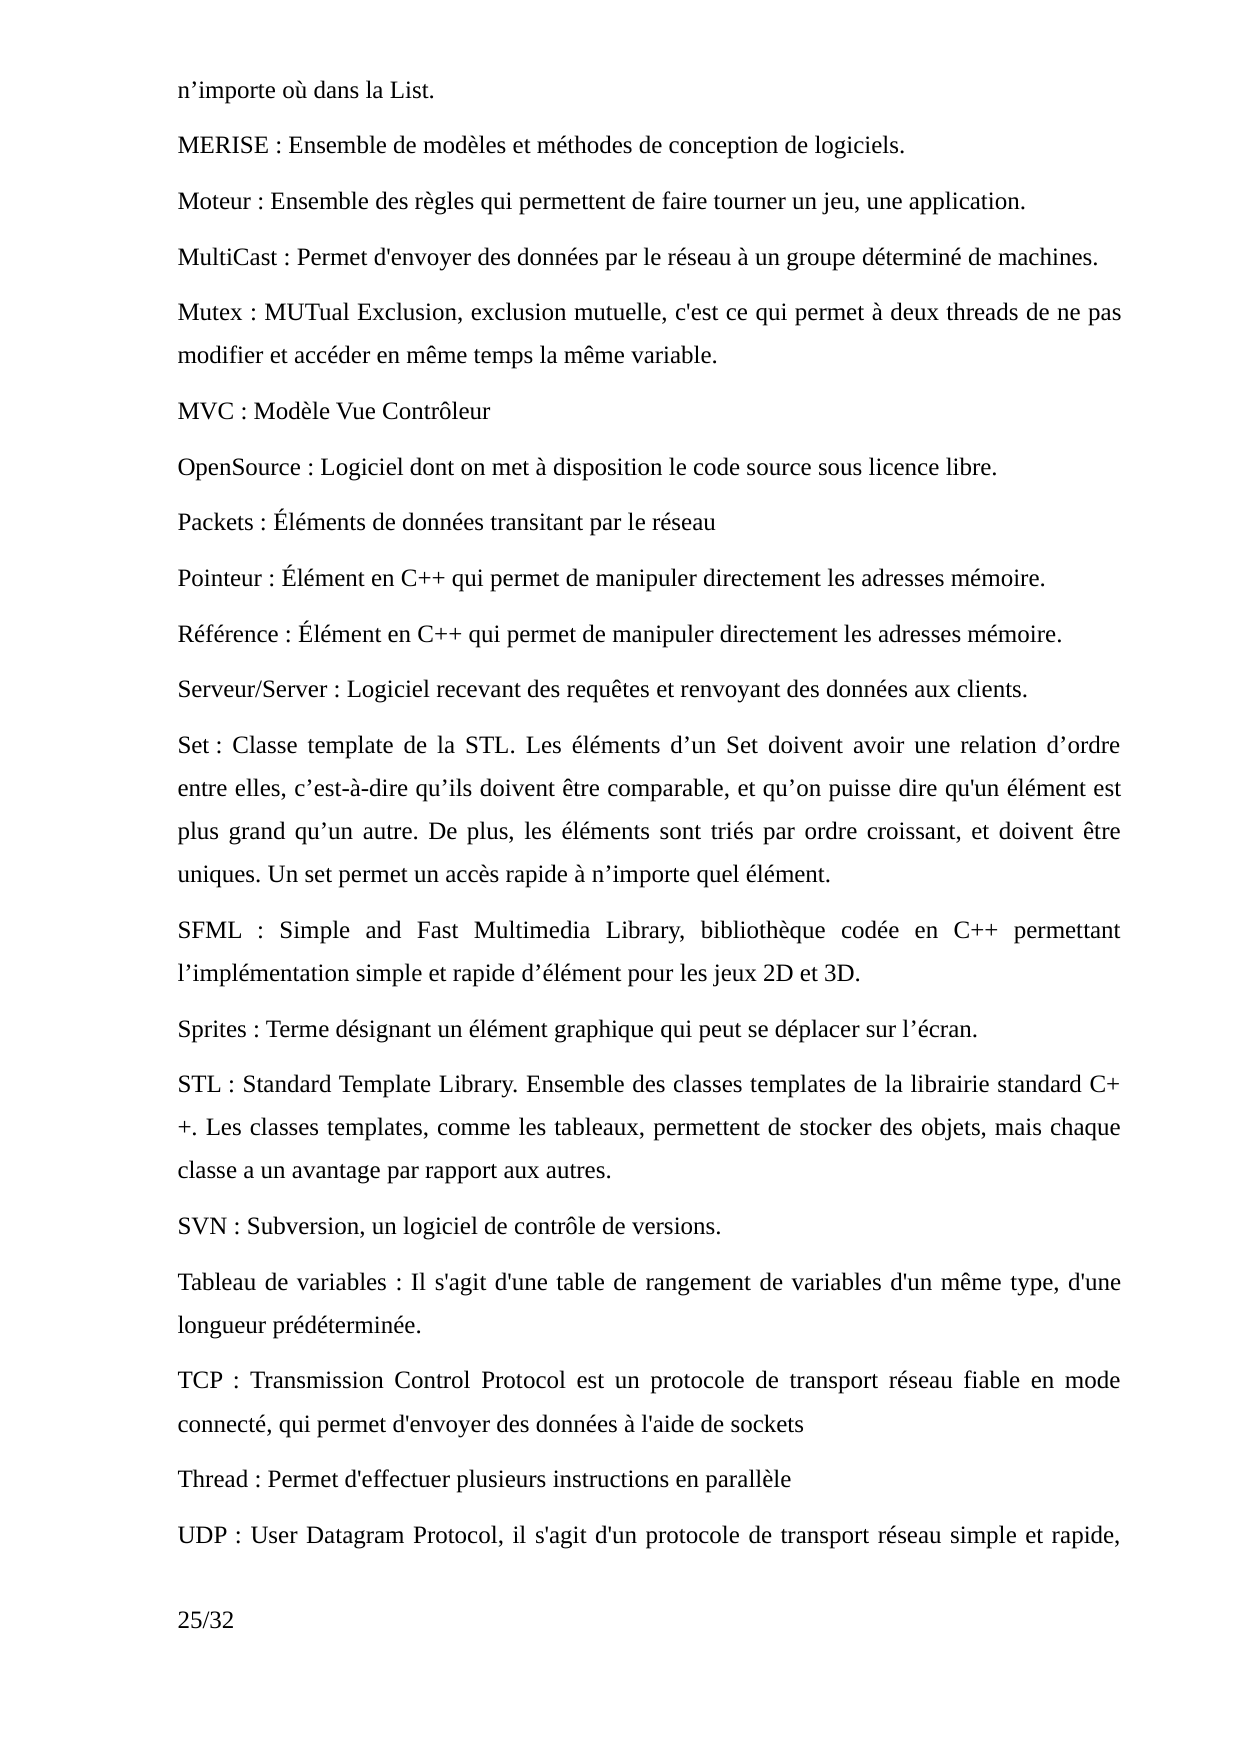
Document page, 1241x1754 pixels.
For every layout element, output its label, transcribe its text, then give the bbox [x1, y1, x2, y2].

text Moteur : Ensemble des règles qui permettent de faire tourner un jeu, une application. [177, 186, 1122, 215]
text Thread : Permet d'effectuer plusieurs instructions en parallèle [177, 1464, 1122, 1493]
text Pointeur : Élément en C++ qui permet de manipuler directement les adresses mémoire. [177, 563, 1122, 592]
text MERISE : Ensemble de modèles et méthodes de conception de logiciels. [177, 131, 1122, 159]
text SFML : Simple and Fast Multimedia Library, bibliothèque codée en C++ permettant l’implémentation simple et rapide d’élément pour les jeux 2D et 3D. [177, 915, 1122, 987]
text Set : Classe template de la STL. Les éléments d’un Set doivent avoir une relation d’ordre entre elles, c’est-à-dire qu’ils doivent être comparable, et qu’on puisse dire qu'un élément est plus grand qu’un autre. De plus, les éléments sont triés par ordre croissant, et doivent être uniques. Un set permet un accès rapide à n’importe quel élément. [177, 730, 1122, 888]
text Packets : Éléments de données transitant par le réseau [177, 507, 1122, 536]
text Sprites : Terme désignant un élément graphique qui peut se déplacer sur l’écran. [177, 1014, 1122, 1042]
text Référence : Élément en C++ qui permet de manipuler directement les adresses mémoire. [177, 619, 1122, 647]
text n’importe où dans la List. [177, 75, 1122, 104]
text Mutex : MUTual Exclusion, exclusion mutuelle, c'est ce qui permet à deux threads de ne pas modifier et accéder en même temps la même variable. [177, 297, 1122, 369]
text MultiCast : Permet d'envoyer des données par le réseau à un groupe déterminé de machines. [177, 242, 1122, 271]
text MVC : Modèle Vue Contrôleur [177, 396, 1122, 425]
text SVN : Subversion, un logiciel de contrôle de versions. [177, 1211, 1122, 1240]
text TCP : Transmission Control Protocol est un protocole de transport réseau fiable en mode connecté, qui permet d'envoyer des données à l'aide de sockets [177, 1366, 1122, 1437]
text STL : Standard Template Library. Ensemble des classes templates de la librairie standard C++. Les classes templates, comme les tableaux, permettent de stocker des objets, mais chaque classe a un avantage par rapport aux autres. [177, 1069, 1122, 1184]
text Tableau de variables : Il s'agit d'une table de rangement de variables d'un même type, d'une longueur prédéterminée. [177, 1267, 1122, 1339]
text OpenSource : Logiciel dont on met à disposition le code source sous licence libre. [177, 452, 1122, 481]
text Serveur/Server : Logiciel recevant des requêtes et renvoyant des données aux clients. [177, 674, 1122, 703]
text UDP : User Datagram Protocol, il s'agit d'un protocole de transport réseau simple et rapide, [177, 1520, 1122, 1549]
